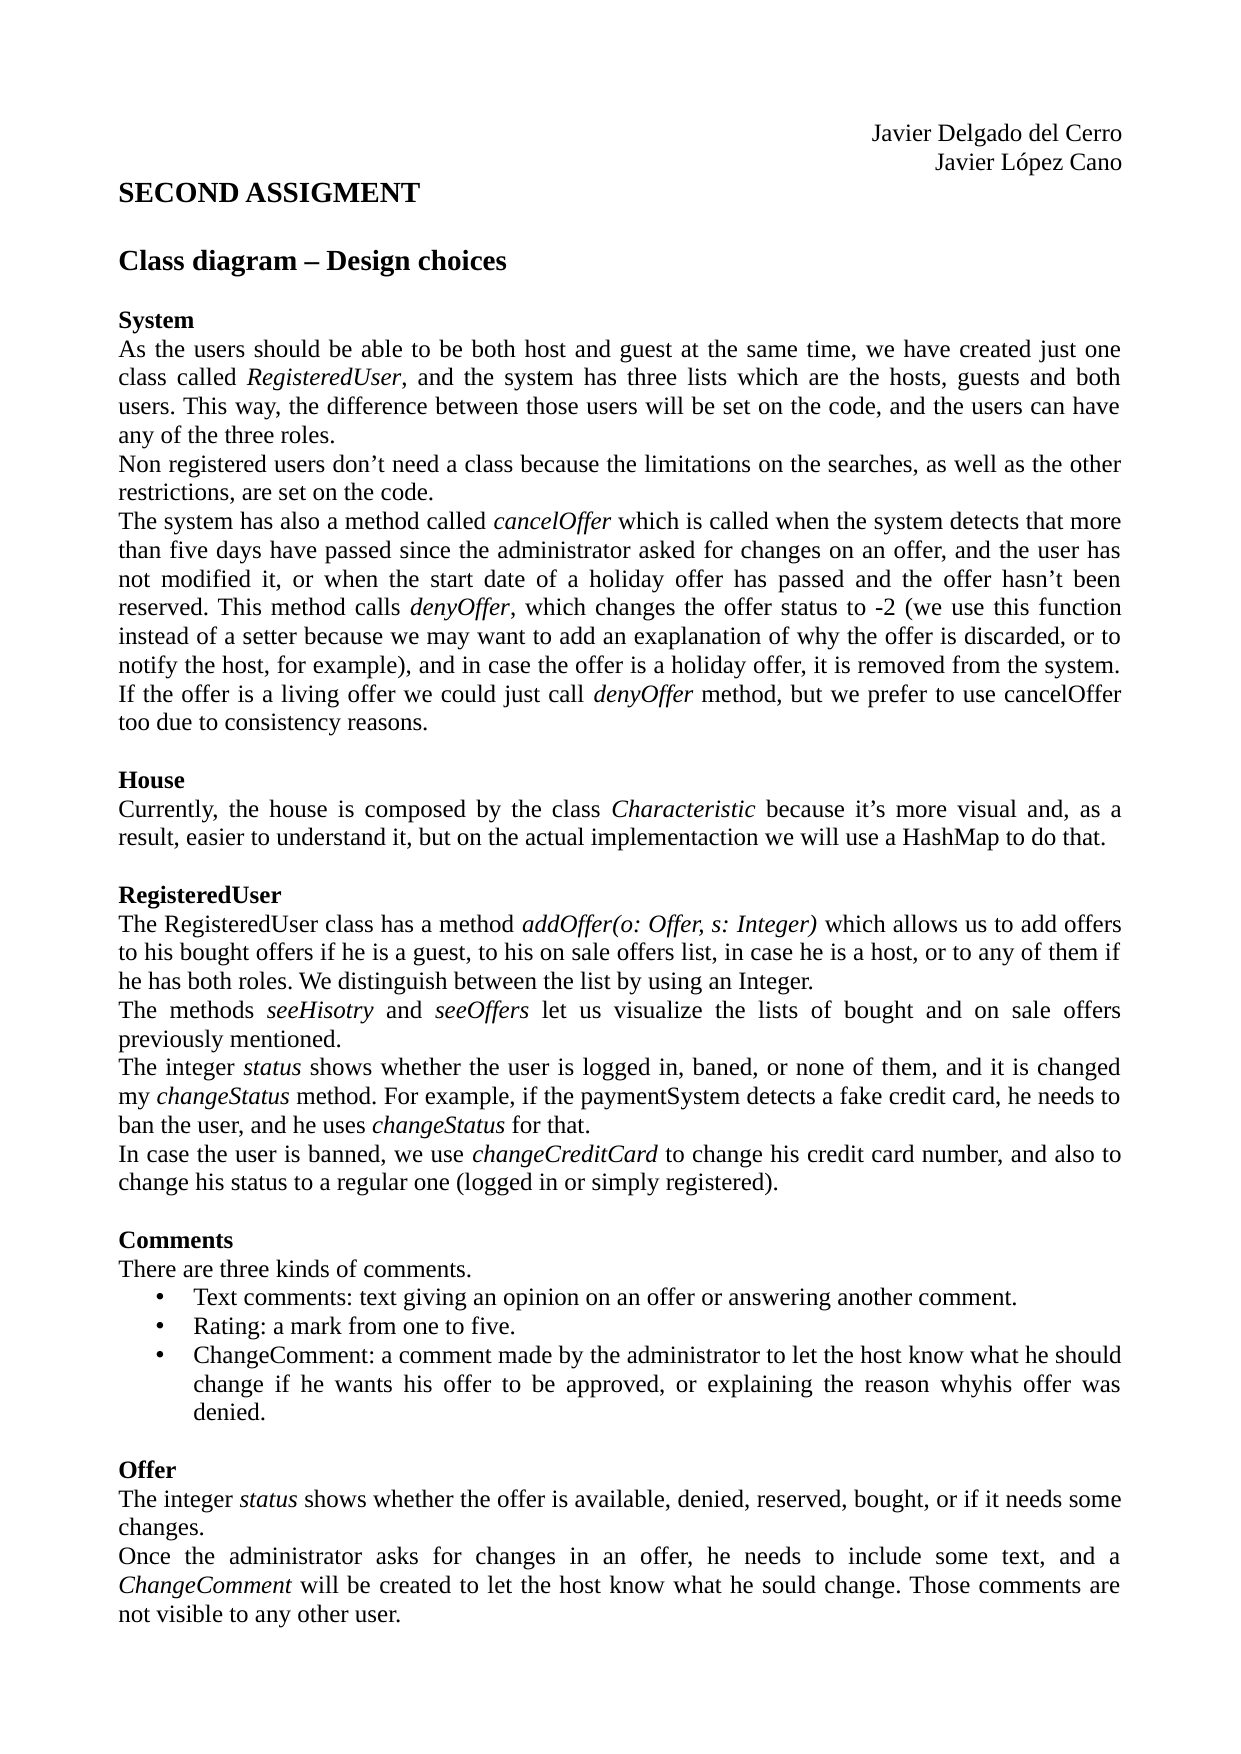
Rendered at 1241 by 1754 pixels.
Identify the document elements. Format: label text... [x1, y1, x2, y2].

text SECOND ASSIGMENT [118, 176, 1122, 209]
text RegisteredUser [118, 880, 1122, 909]
text Class diagram – Design choices [118, 243, 1122, 276]
text Non registered users don’t need a class because the limitations on the searches, as well as the other restrictions, are set on the code. [118, 449, 1122, 506]
text Offer [118, 1455, 1122, 1484]
text There are three kinds of comments. [118, 1254, 1122, 1282]
text Once the administrator asks for changes in an offer, he needs to include some text, and a ChangeComment will be created to let the host know what he sould change. Those comments are not visible to any other user. [118, 1541, 1122, 1627]
text In case the user is banned, we use changeCreditCard to change his credit card number, and also to change his status to a regular one (logged in or simply registered). [118, 1139, 1122, 1196]
text As the users should be able to be both host and guest at the same time, we have created just one class called RegisteredUser, and the system has three lists which are the hosts, guests and both users. This way, the difference between those users will be set on the code, and the users can have any of the three roles. [118, 334, 1122, 449]
text House [118, 765, 1122, 794]
list ChangeComment: a comment made by the administrator to let the host know what he should change if he wants his offer to be approved, or explaining the reason whyhis offer was denied. [156, 1340, 1122, 1426]
text Currently, the house is composed by the class Characteristic because it’s more visual and, as a result, easier to understand it, but on the actual implementaction we will use a HashMap to do that. [118, 794, 1122, 851]
text System [118, 305, 1122, 334]
list Text comments: text giving an opinion on an offer or answering another comment. [156, 1282, 1122, 1311]
text The system has also a method called cancelOffer which is called when the system detects that more than five days have passed since the administrator asked for changes on an offer, and the user has not modified it, or when the start date of a holiday offer has passed and the offer hasn’t been reserved. This method calls denyOffer, which changes the offer status to -2 (we use this function instead of a setter because we may want to add an exaplanation of why the offer is discarded, or to notify the host, for example), and in case the offer is a holiday offer, it is removed from the system. If the offer is a living offer we could just call denyOffer method, but we prefer to use cancelOffer too due to consistency reasons. [118, 506, 1122, 736]
text The RegisteredUser class has a method addOffer(o: Offer, s: Integer) which allows us to add offers to his bought offers if he is a guest, to his on sale offers list, in case he is a host, or to any of them if he has both roles. We distinguish between the list by using an Integer. [118, 909, 1122, 995]
text The integer status shows whether the user is logged in, baned, or none of them, and it is changed my changeStatus method. For example, if the paymentSystem detects a fake credit card, he needs to ban the user, and he uses changeStatus for that. [118, 1052, 1122, 1139]
text The methods seeHisotry and seeOffers let us visualize the lists of bought and on sale offers previously mentioned. [118, 995, 1122, 1052]
text Comments [118, 1225, 1122, 1254]
list Rating: a mark from one to five. [156, 1311, 1122, 1340]
text The integer status shows whether the offer is available, denied, reserved, bought, or if it needs some changes. [118, 1484, 1122, 1541]
